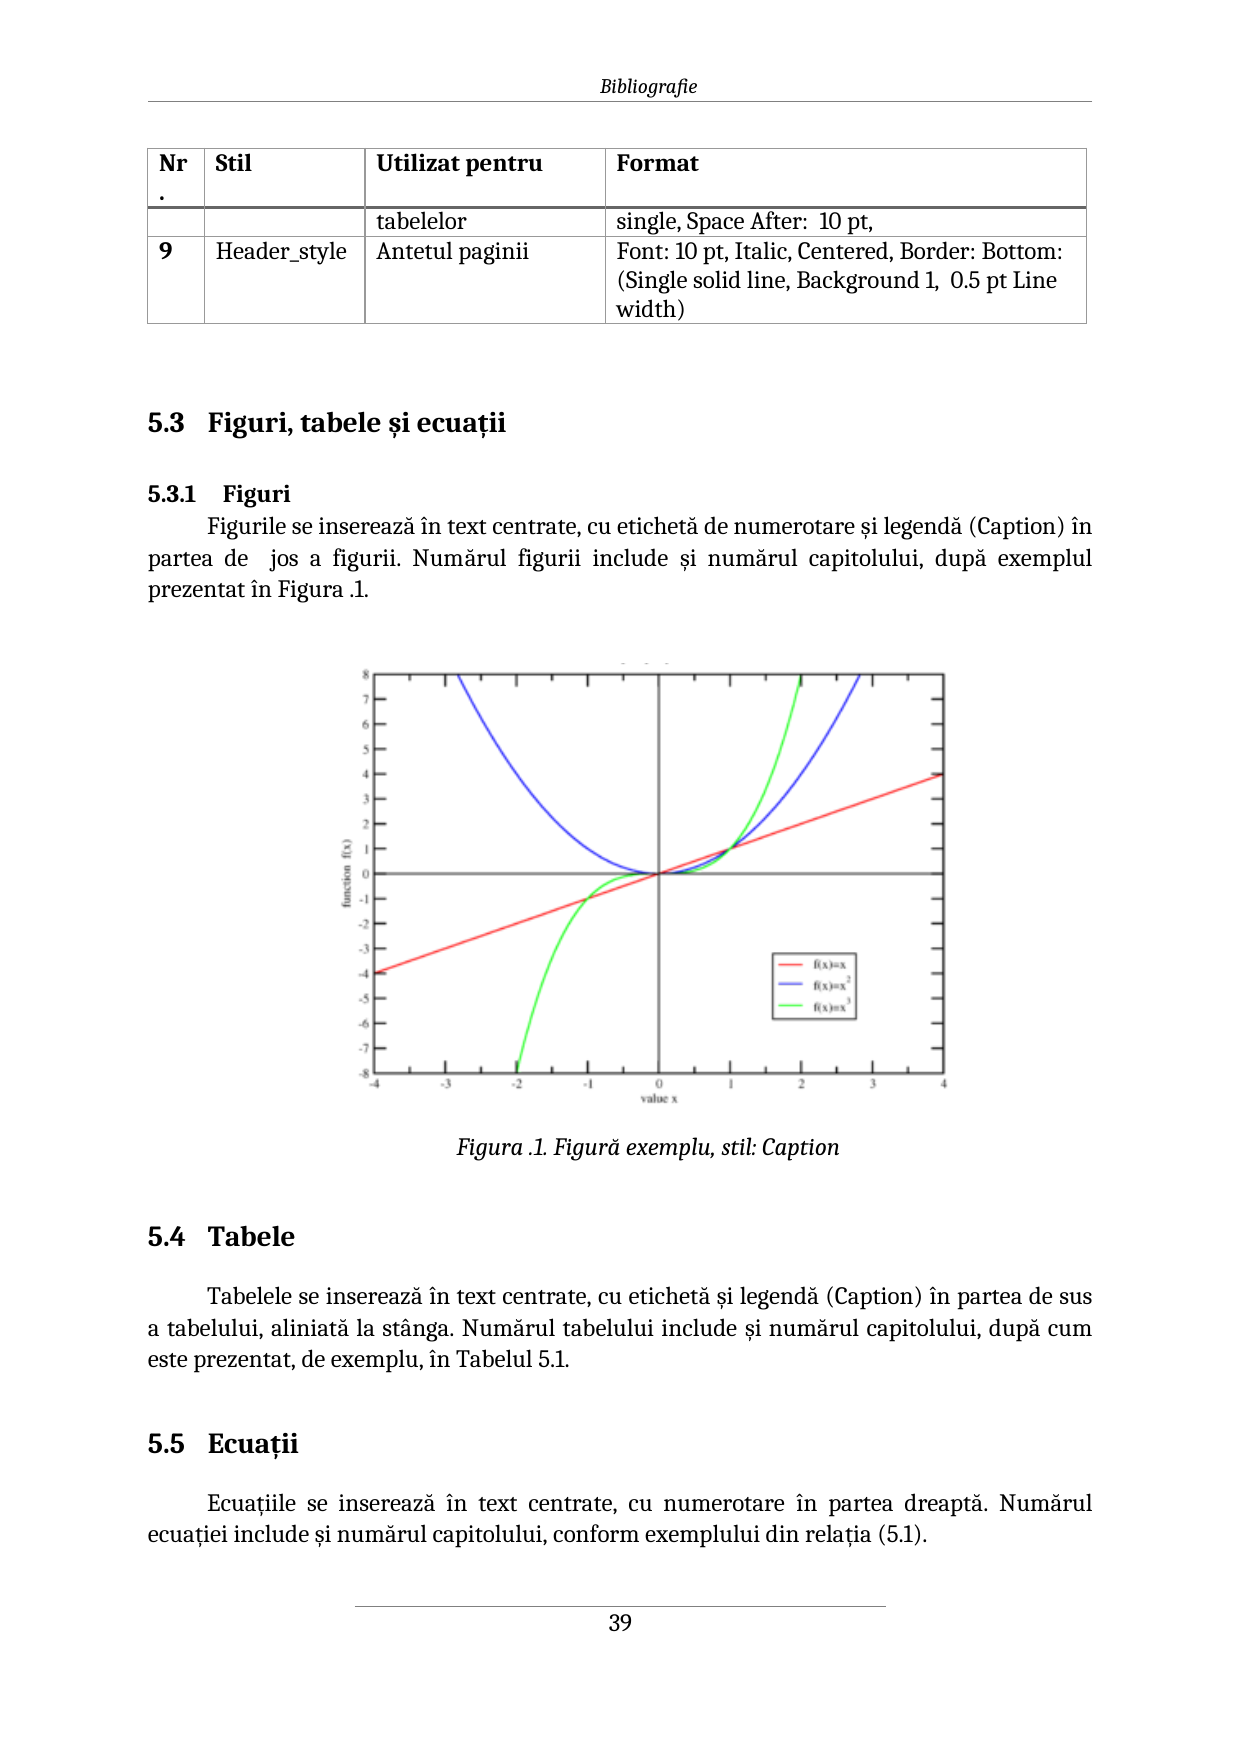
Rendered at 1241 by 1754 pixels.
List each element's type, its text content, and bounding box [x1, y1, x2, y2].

table_cell Antetul paginii [366, 237, 605, 323]
table_header Utilizat pentru [366, 149, 605, 206]
subtitle Figuri, tabele și ecuații [148, 406, 1092, 439]
table_cell single, Space After: 10 pt, [606, 209, 1086, 236]
text Figurile se inserează în text centrate, cu etichetă de numerotare și legendă (Caption) în partea de jos a figurii. Numărul figurii include și numărul capitolului, după exemplul prezentat în Figura .1. [148, 512, 1092, 604]
table_header Format [606, 149, 1086, 206]
subtitle Tabele [148, 1220, 1092, 1254]
subtitle Figuri [148, 480, 1092, 509]
table_cell Header_style [205, 237, 364, 323]
table_header Stil [205, 149, 364, 206]
table_cell [148, 209, 204, 236]
table_cell Font: 10 pt, Italic, Centered, Border: Bottom: (Single solid line, Background 1, 0.5 pt Line width) [606, 237, 1086, 323]
table_cell tabelelor [366, 209, 605, 236]
table_header Nr. [148, 149, 204, 206]
text Tabelele se inserează în text centrate, cu etichetă și legendă (Caption) în partea de sus a tabelului, aliniată la stânga. Numărul tabelului include și numărul capitolului, după cum este prezentat, de exemplu, în Tabelul 5.1. [148, 1282, 1092, 1374]
subtitle Ecuații [148, 1427, 1092, 1460]
text Figura .1. Figură exemplu, stil: Caption [148, 1133, 1092, 1162]
text Ecuațiile se inserează în text centrate, cu numerotare în partea dreaptă. Numărul ecuației include și numărul capitolului, conform exemplului din relația (5.1). [148, 1489, 1092, 1549]
table_cell [205, 209, 364, 236]
table_cell 9 [148, 237, 204, 323]
picture [333, 663, 966, 1118]
